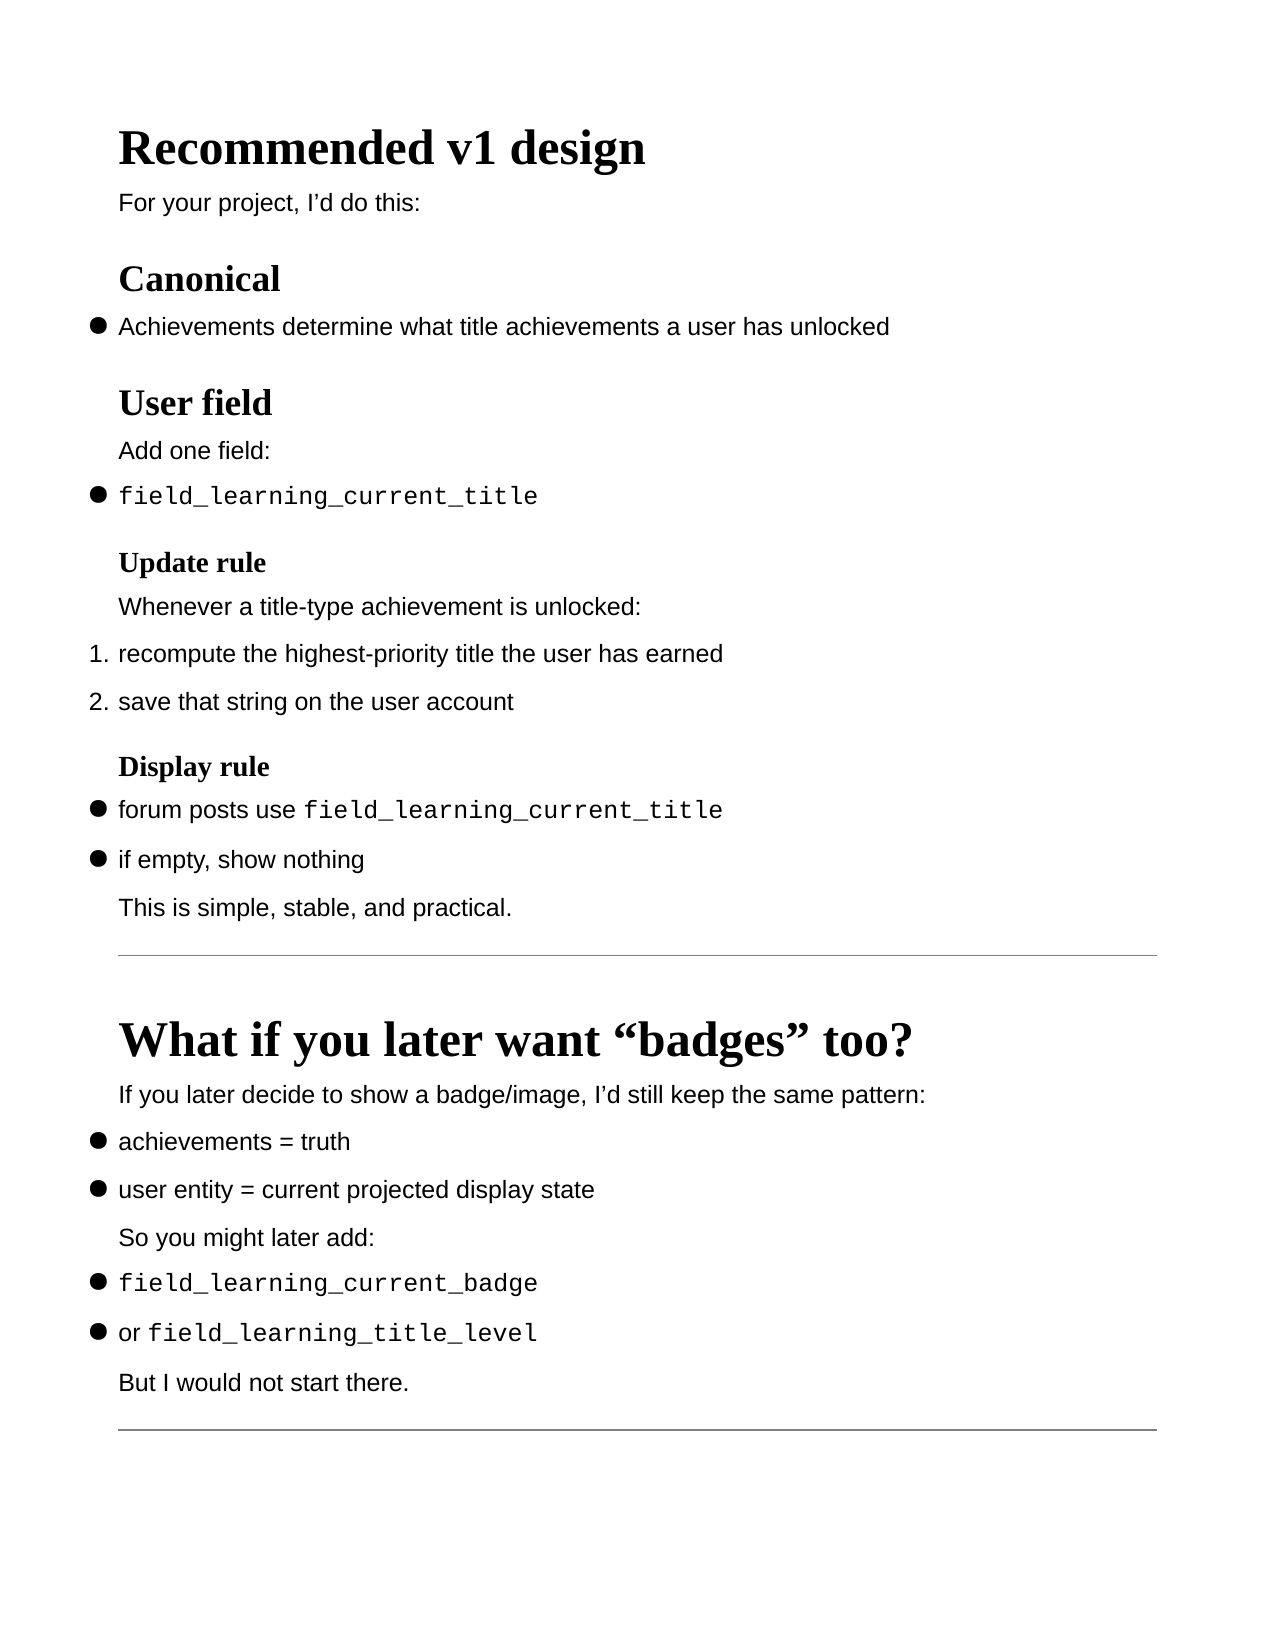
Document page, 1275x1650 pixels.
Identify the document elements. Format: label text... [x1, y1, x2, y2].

text So you might later add: [118, 1223, 1157, 1252]
list field_learning_current_badge [118, 1270, 1157, 1299]
text If you later decide to show a badge/image, I’d still keep the same pattern: [118, 1080, 1157, 1108]
list or field_learning_title_level [118, 1317, 1157, 1348]
list forum posts use field_learning_current_title [118, 795, 1157, 826]
subtitle Canonical [118, 257, 1157, 300]
list save that string on the user account [118, 687, 1157, 716]
list recompute the highest-priority title the user has earned [118, 639, 1157, 668]
list if empty, show nothing [118, 845, 1157, 874]
list field_learning_current_title [118, 484, 1157, 512]
text Add one field: [118, 436, 1157, 465]
text This is simple, stable, and practical. [118, 893, 1157, 922]
subtitle User field [118, 381, 1157, 424]
text For your project, I’d do this: [118, 188, 1157, 217]
subtitle Recommended v1 design [118, 118, 1157, 176]
list user entity = current projected display state [118, 1175, 1157, 1204]
list achievements = truth [118, 1127, 1157, 1156]
text Whenever a title-type achievement is unlocked: [118, 592, 1157, 620]
subtitle Display rule [118, 749, 1157, 783]
subtitle Update rule [118, 546, 1157, 579]
text But I would not start there. [118, 1368, 1157, 1396]
list Achievements determine what title achievements a user has unlocked [118, 312, 1157, 341]
subtitle What if you later want “badges” too? [118, 1010, 1157, 1067]
